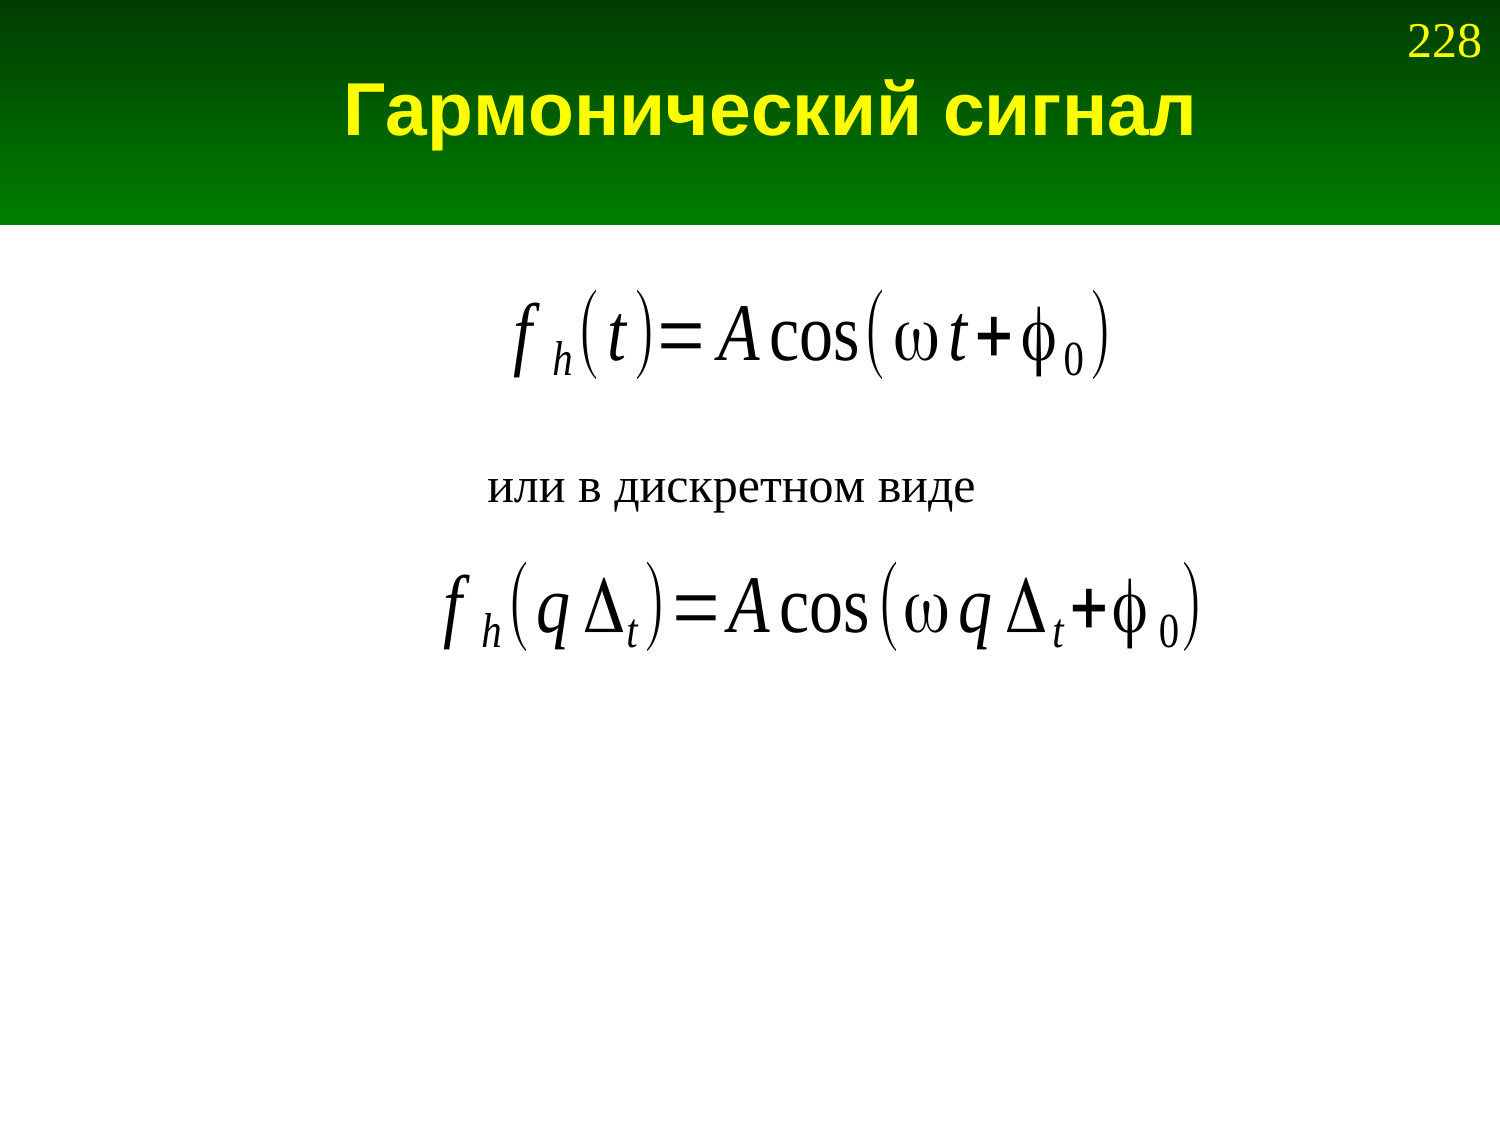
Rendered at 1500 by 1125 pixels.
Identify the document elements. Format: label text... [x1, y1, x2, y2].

text_box или в дискретном виде [472, 444, 991, 520]
chart [413, 555, 1221, 661]
title Гармонический сигнал [100, 7, 1441, 204]
chart [484, 283, 1128, 389]
